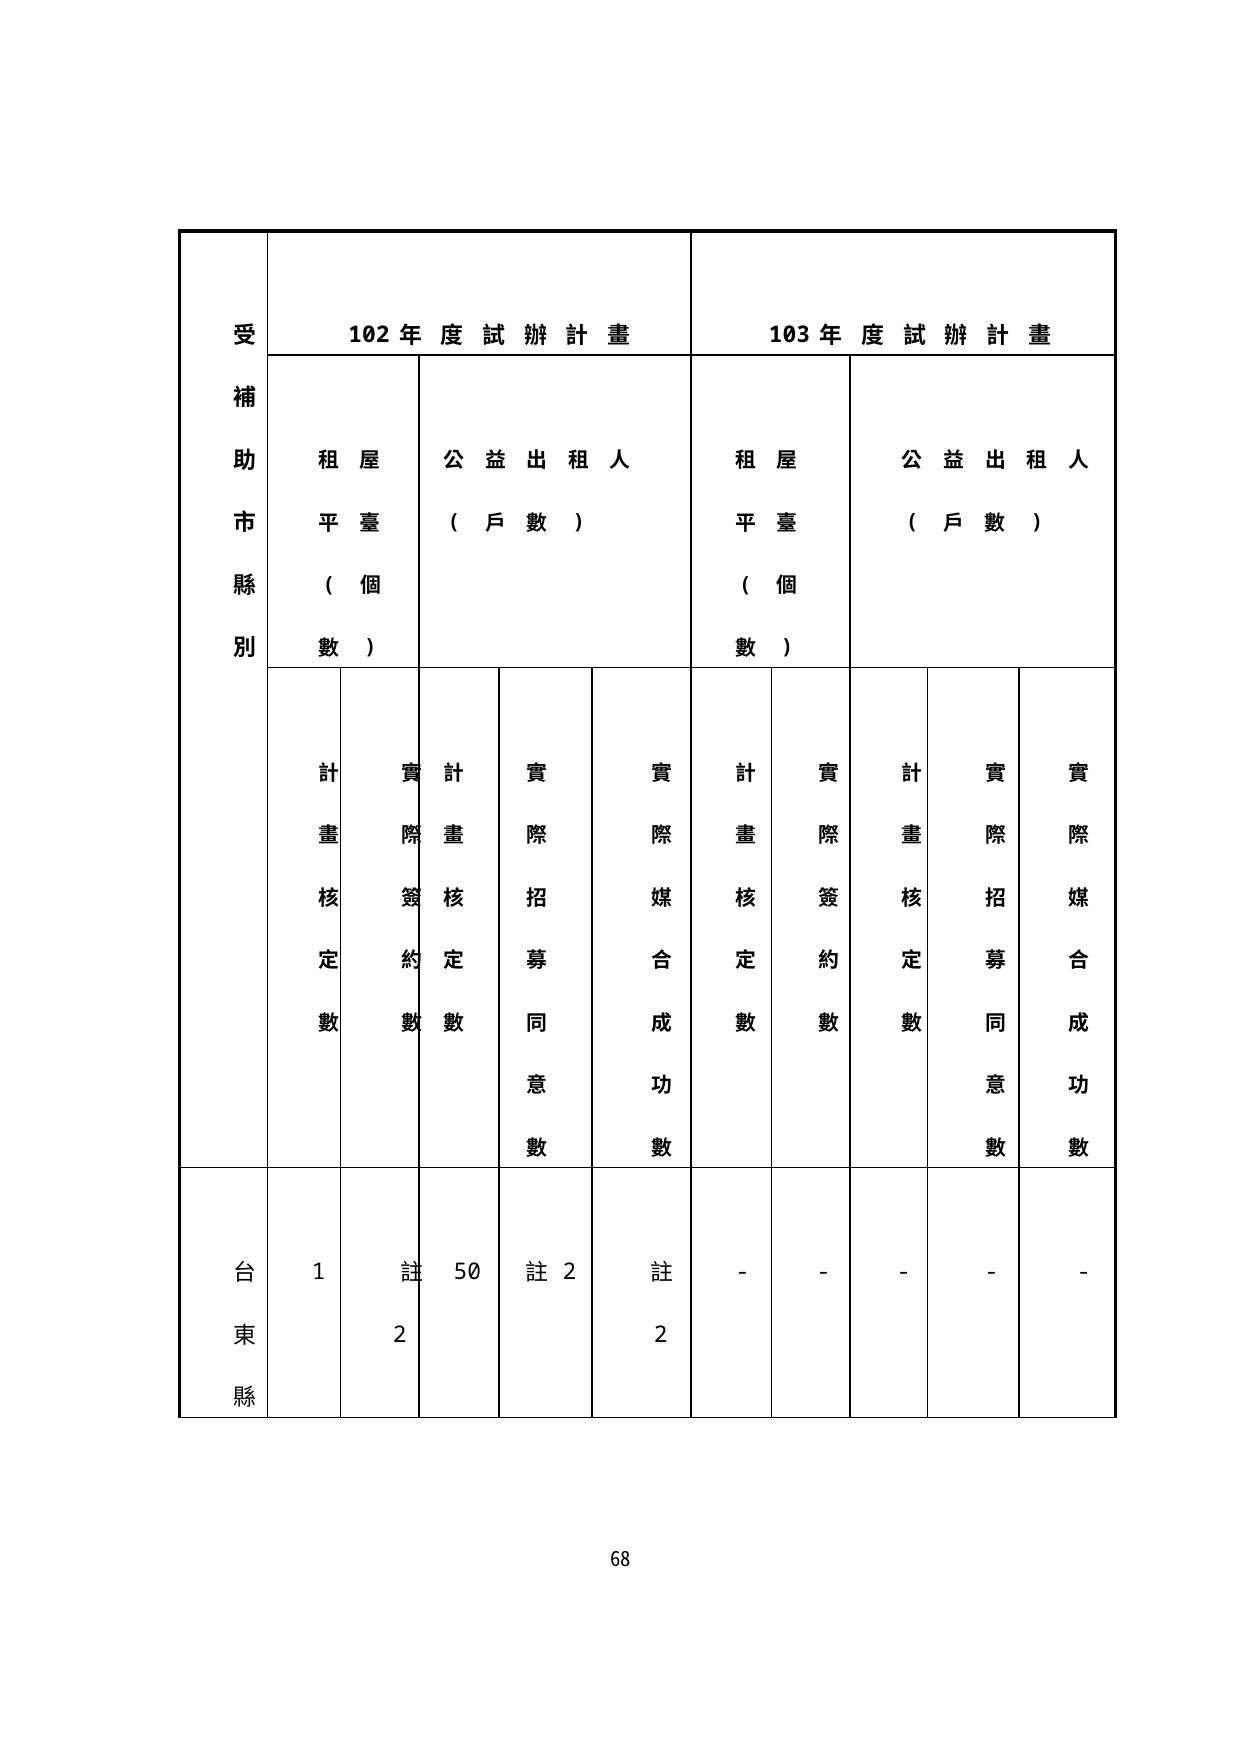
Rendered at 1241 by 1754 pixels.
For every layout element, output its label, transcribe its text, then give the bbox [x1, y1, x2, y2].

table_cell 公益出租人(戶數) [851, 356, 1114, 667]
table_cell 註2 [341, 1168, 418, 1417]
table_header 受補助市縣別 [181, 233, 267, 1167]
table_cell 1 [268, 1168, 340, 1417]
table_cell 租屋平臺(個數) [268, 356, 418, 667]
table_cell 實際招募同意數 [928, 668, 1018, 1167]
table_cell 計畫核定數 [851, 668, 927, 1167]
table_cell 實際招募同意數 [500, 668, 591, 1167]
table_cell - [851, 1168, 927, 1417]
table_header 102年度試辦計畫 [268, 233, 690, 354]
table_cell 實際媒合成功數 [1020, 668, 1114, 1167]
table_cell 實際簽約數 [341, 668, 418, 1167]
table_cell - [772, 1168, 849, 1417]
table_cell 實際媒合成功數 [593, 668, 690, 1167]
table_cell 實際簽約數 [772, 668, 849, 1167]
table_cell - [928, 1168, 1018, 1417]
table_cell 公益出租人(戶數) [420, 356, 690, 667]
table_cell - [692, 1168, 771, 1417]
table_cell 計畫核定數 [692, 668, 771, 1167]
table_cell 租屋平臺(個數) [692, 356, 849, 667]
table_cell 計畫核定數 [268, 668, 340, 1167]
table_cell 註2 [593, 1168, 690, 1417]
table_cell - [1020, 1168, 1114, 1417]
table_header 103年度試辦計畫 [692, 233, 1114, 354]
table_cell 計畫核定數 [420, 668, 498, 1167]
table_cell 50 [420, 1168, 498, 1417]
table_cell 台東縣 [181, 1168, 267, 1417]
table_cell 註2 [500, 1168, 591, 1417]
